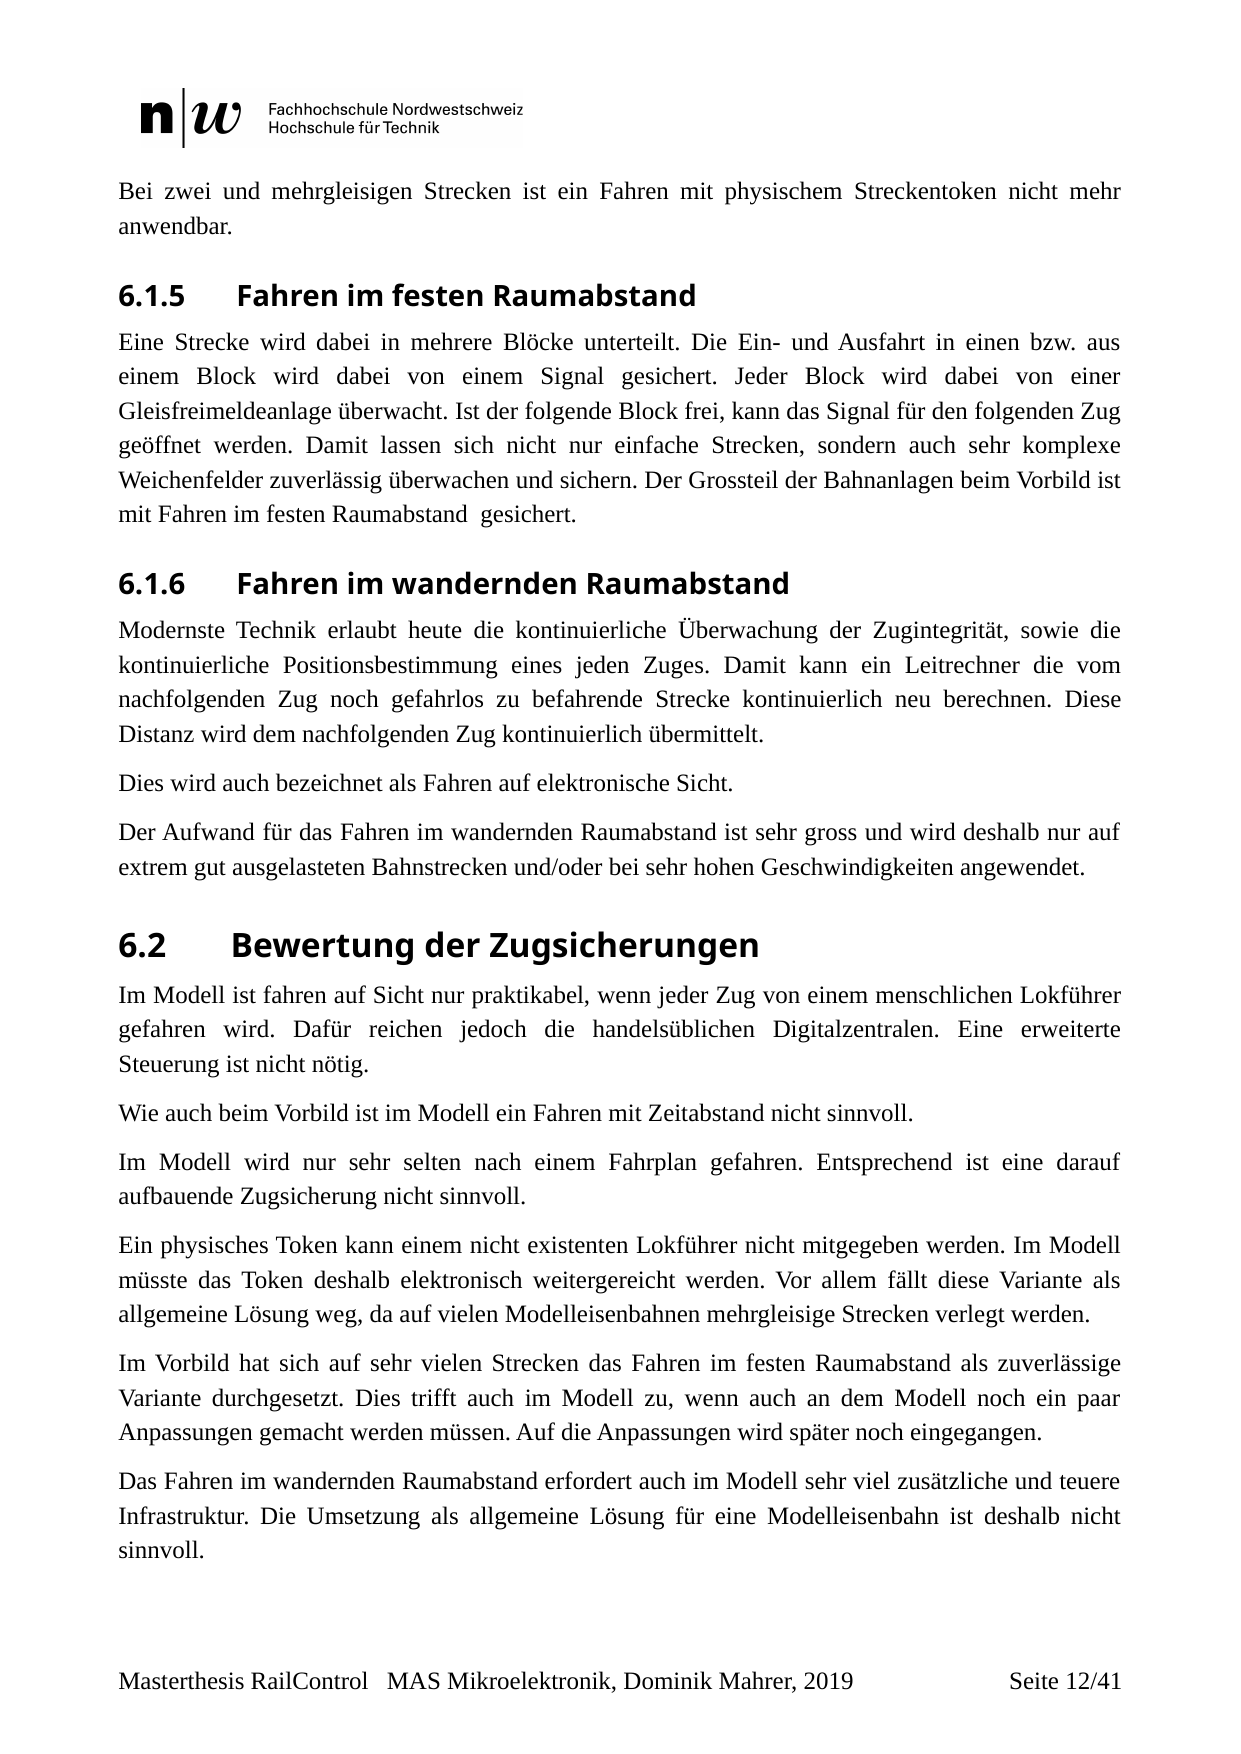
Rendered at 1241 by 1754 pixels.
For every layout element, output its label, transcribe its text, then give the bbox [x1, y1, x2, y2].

text Modernste Technik erlaubt heute die kontinuierliche Überwachung der Zugintegrität, sowie die kontinuierliche Positionsbestimmung eines jeden Zuges. Damit kann ein Leitrechner die vom nachfolgenden Zug noch gefahrlos zu befahrende Strecke kontinuierlich neu berechnen. Diese Distanz wird dem nachfolgenden Zug kontinuierlich übermittelt. [118, 616, 1122, 748]
text Das Fahren im wandernden Raumabstand erfordert auch im Modell sehr viel zusätzliche und teuere Infrastruktur. Die Umsetzung als allgemeine Lösung für eine Modelleisenbahn ist deshalb nicht sinnvoll. [118, 1466, 1122, 1564]
text Im Modell wird nur sehr selten nach einem Fahrplan gefahren. Entsprechend ist eine darauf aufbauende Zugsicherung nicht sinnvoll. [118, 1147, 1122, 1210]
text Ein physisches Token kann einem nicht existenten Lokführer nicht mitgegeben werden. Im Modell müsste das Token deshalb elektronisch weitergereicht werden. Vor allem fällt diese Variante als allgemeine Lösung weg, da auf vielen Modelleisenbahnen mehrgleisige Strecken verlegt werden. [118, 1230, 1122, 1328]
text Im Vorbild hat sich auf sehr vielen Strecken das Fahren im festen Raumabstand als zuverlässige Variante durchgesetzt. Dies trifft auch im Modell zu, wenn auch an dem Modell noch ein paar Anpassungen gemacht werden müssen. Auf die Anpassungen wird später noch eingegangen. [118, 1348, 1122, 1446]
subtitle Bewertung der Zugsicherungen [118, 921, 1122, 967]
text Der Aufwand für das Fahren im wandernden Raumabstand ist sehr gross und wird deshalb nur auf extrem gut ausgelasteten Bahnstrecken und/oder bei sehr hohen Geschwindigkeiten angewendet. [118, 817, 1122, 880]
text Dies wird auch bezeichnet als Fahren auf elektronische Sicht. [118, 768, 1122, 797]
picture [141, 88, 523, 148]
text Bei zwei und mehrgleisigen Strecken ist ein Fahren mit physischem Streckentoken nicht mehr anwendbar. [118, 176, 1122, 239]
text Im Modell ist fahren auf Sicht nur praktikabel, wenn jeder Zug von einem menschlichen Lokführer gefahren wird. Dafür reichen jedoch die handelsüblichen Digitalzentralen. Eine erweiterte Steuerung ist nicht nötig. [118, 980, 1122, 1077]
subtitle Fahren im wandernden Raumabstand [118, 563, 1122, 603]
text Wie auch beim Vorbild ist im Modell ein Fahren mit Zeitabstand nicht sinnvoll. [118, 1098, 1122, 1126]
subtitle Fahren im festen Raumabstand [118, 274, 1122, 314]
text Eine Strecke wird dabei in mehrere Blöcke unterteilt. Die Ein- und Ausfahrt in einen bzw. aus einem Block wird dabei von einem Signal gesichert. Jeder Block wird dabei von einer Gleisfreimeldeanlage überwacht. Ist der folgende Block frei, kann das Signal für den folgenden Zug geöffnet werden. Damit lassen sich nicht nur einfache Strecken, sondern auch sehr komplexe Weichenfelder zuverlässig überwachen und sichern. Der Grossteil der Bahnanlagen beim Vorbild ist mit Fahren im festen Raumabstand gesichert. [118, 327, 1122, 528]
